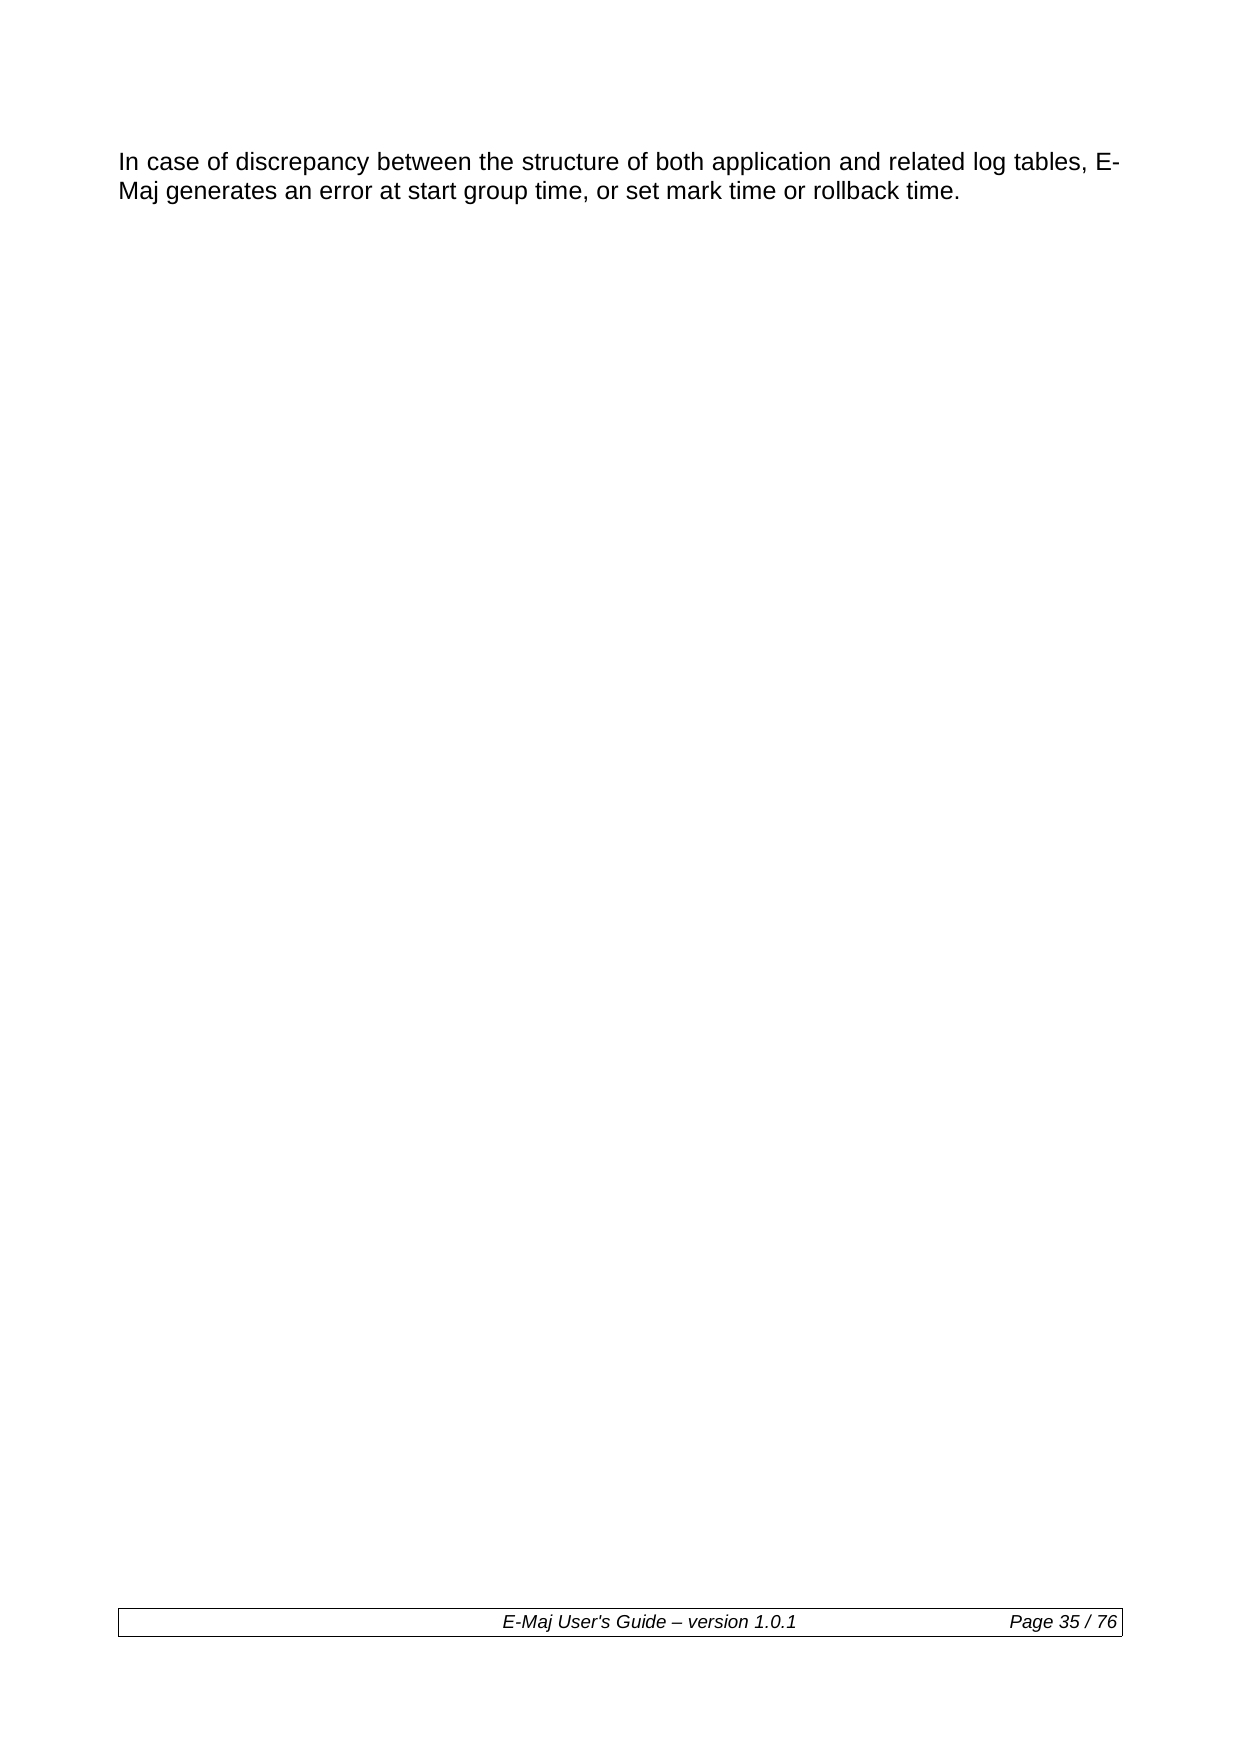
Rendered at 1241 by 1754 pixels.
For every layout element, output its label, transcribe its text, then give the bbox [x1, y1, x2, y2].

text In case of discrepancy between the structure of both application and related log tables, E-Maj generates an error at start group time, or set mark time or rollback time. [118, 147, 1122, 205]
